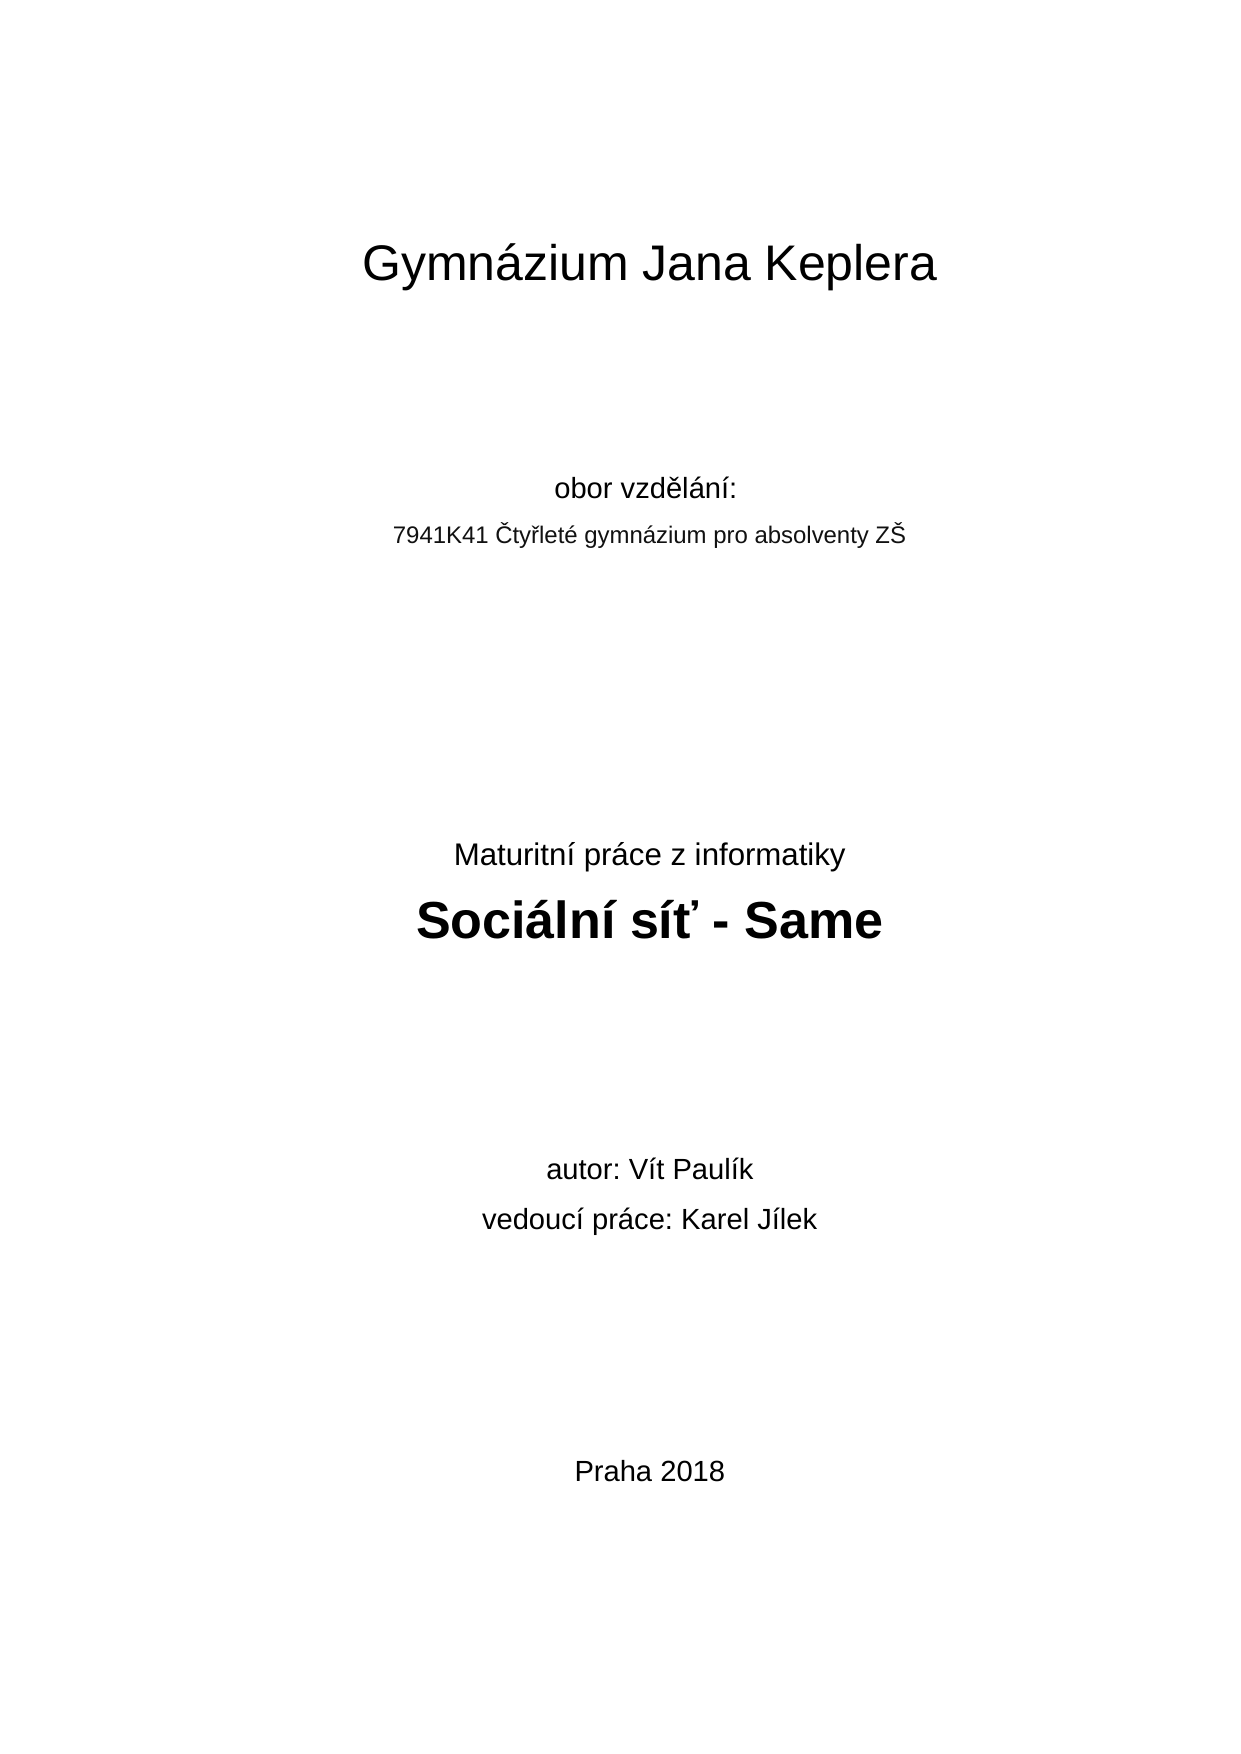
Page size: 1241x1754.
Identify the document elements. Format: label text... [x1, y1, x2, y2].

text Maturitní práce z informatiky [236, 836, 1063, 872]
text Sociální síť - Same [236, 889, 1063, 949]
text Praha 2018 [236, 1454, 1063, 1487]
text 7941K41 Čtyřleté gymnázium pro absolventy ZŠ [236, 521, 1063, 549]
text autor: Vít Paulík [236, 1152, 1063, 1185]
text Gymnázium Jana Keplera [236, 234, 1063, 291]
text vedoucí práce: Karel Jílek [236, 1202, 1063, 1236]
text obor vzdělání: [236, 471, 1063, 504]
